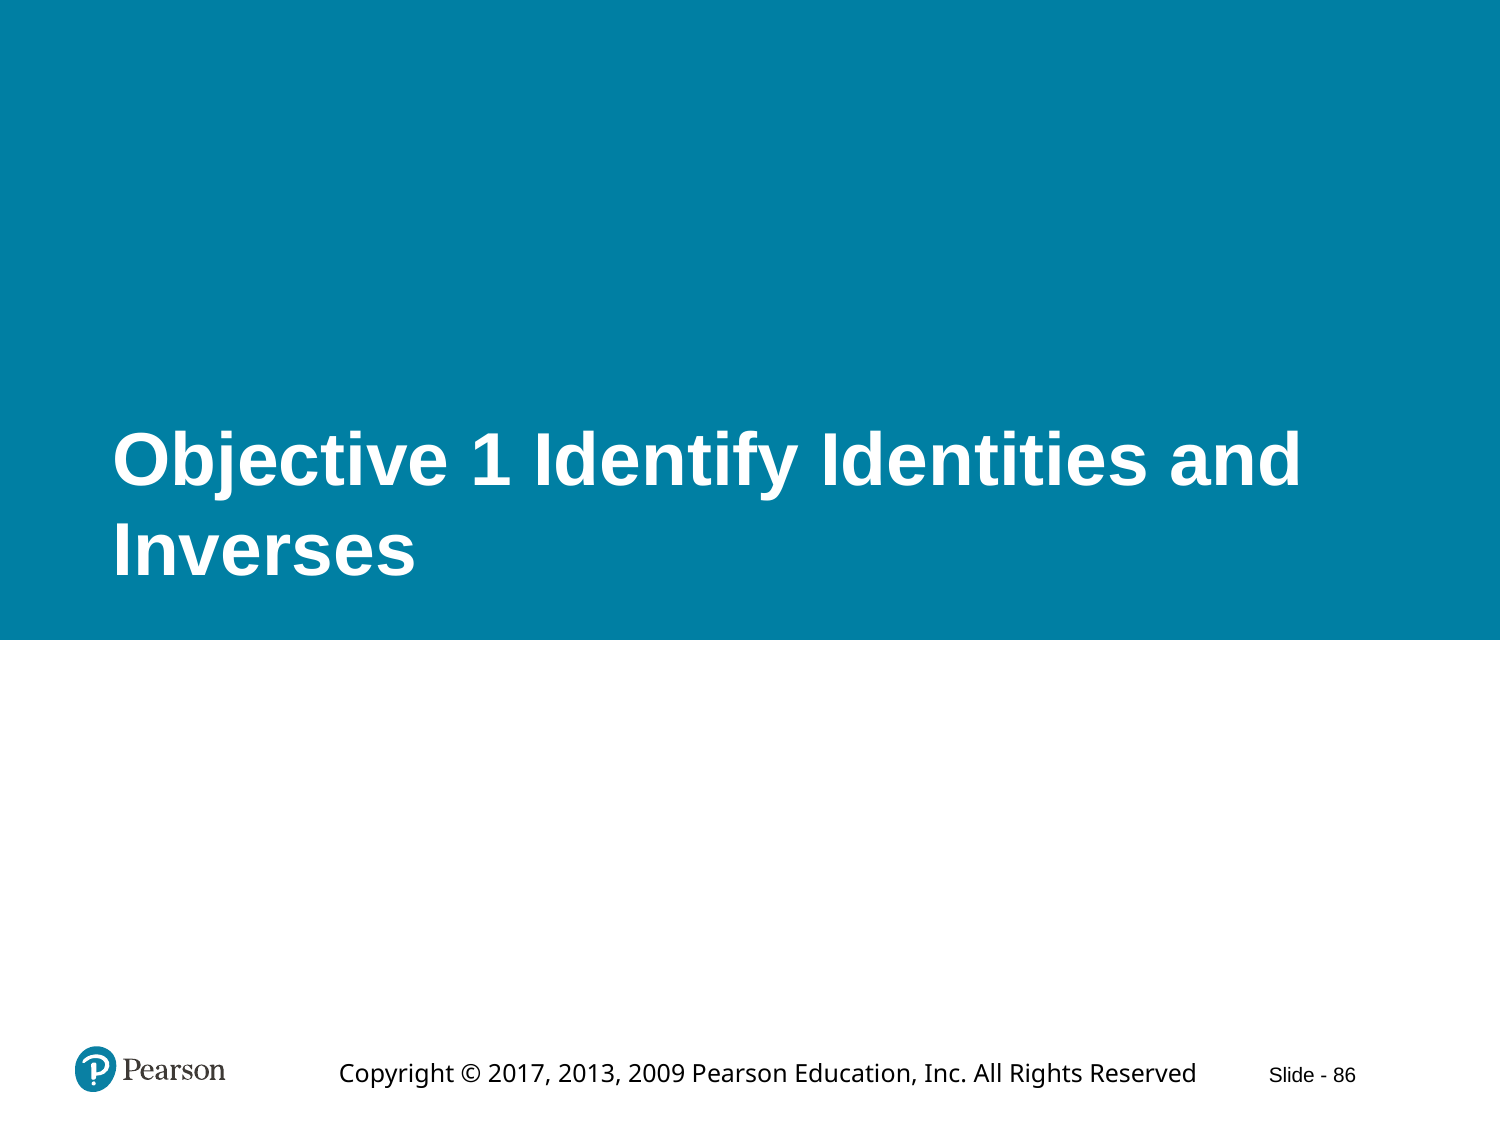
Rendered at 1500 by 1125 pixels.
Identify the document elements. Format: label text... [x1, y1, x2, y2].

title Objective 1 Identify Identities and Inverses [112, 125, 1388, 591]
